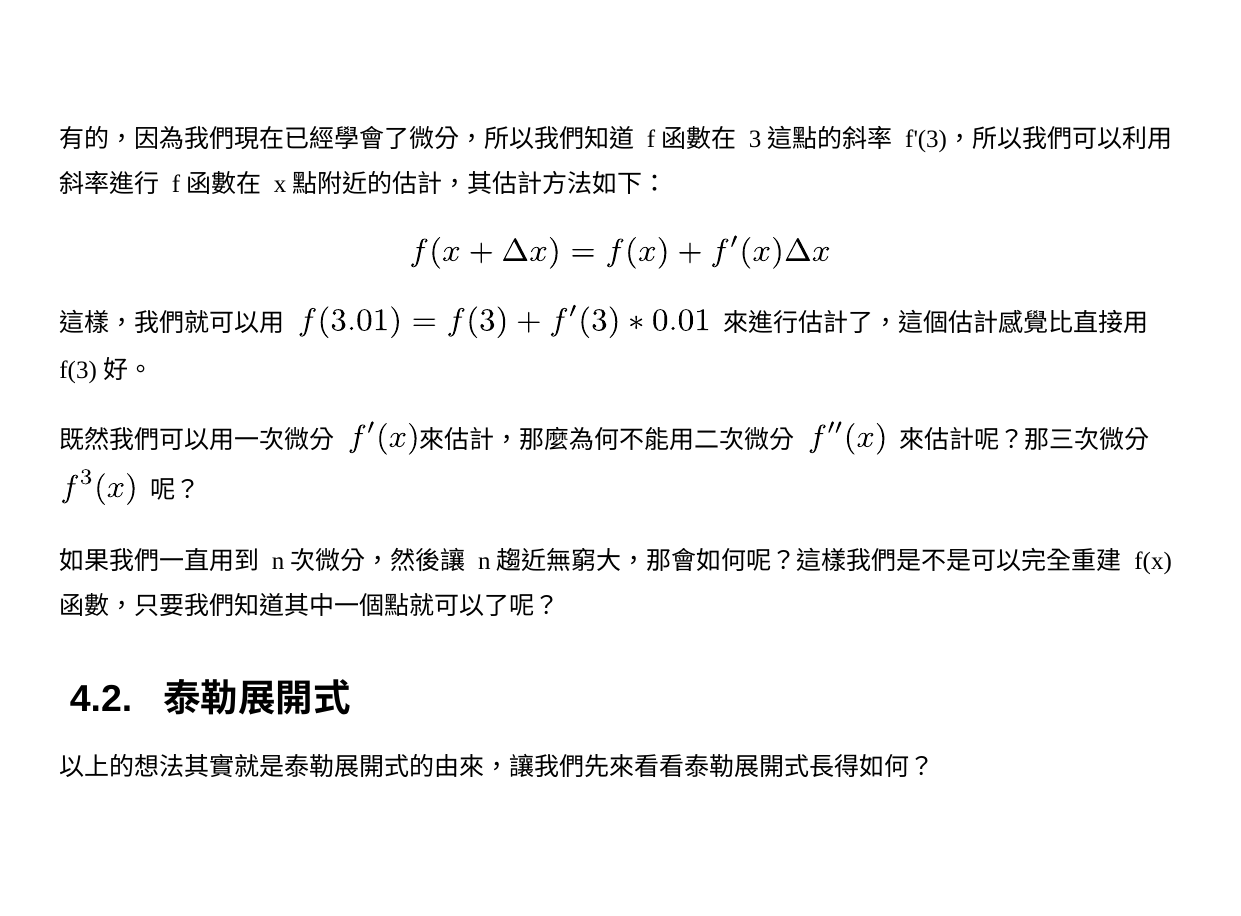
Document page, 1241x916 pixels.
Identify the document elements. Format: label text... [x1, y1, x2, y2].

text 以上的想法其實就是泰勒展開式的由來，讓我們先來看看泰勒展開式長得如何？ [59, 746, 1181, 782]
text 這樣，我們就可以用 來進行估計了，這個估計感覺比直接用 f(3) 好。 [59, 302, 1181, 386]
subtitle 泰勒展開式 [59, 668, 1181, 722]
text 有的，因為我們現在已經學會了微分，所以我們知道 f 函數在 3 這點的斜率 f'(3)，所以我們可以利用斜率進行 f 函數在 x 點附近的估計，其估計方法如下： [59, 118, 1181, 200]
text 既然我們可以用一次微分 來估計，那麼為何不能用二次微分 來估計呢？那三次微分 呢？ [59, 419, 1181, 508]
text 如果我們一直用到 n 次微分，然後讓 n 趨近無窮大，那會如何呢？這樣我們是不是可以完全重建 f(x) 函數，只要我們知道其中一個點就可以了呢？ [59, 540, 1181, 622]
